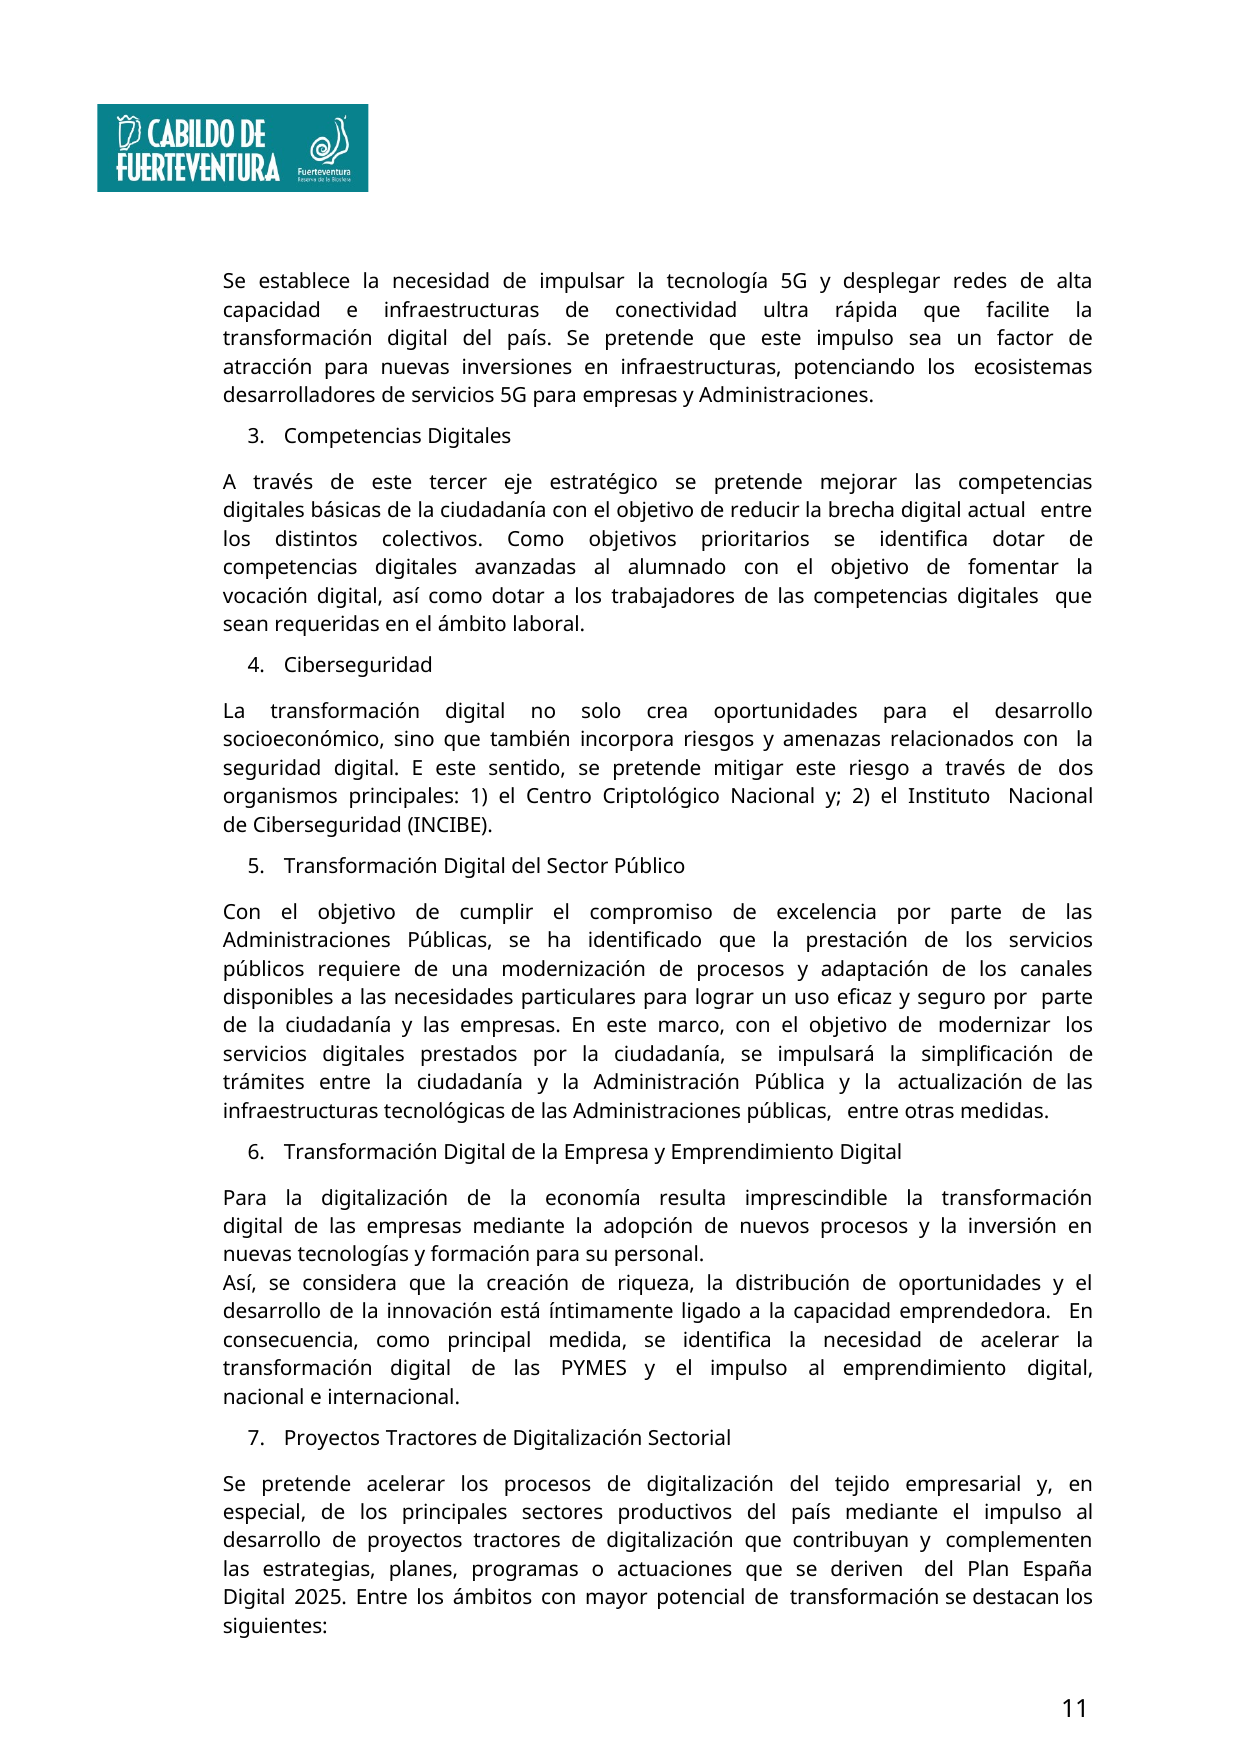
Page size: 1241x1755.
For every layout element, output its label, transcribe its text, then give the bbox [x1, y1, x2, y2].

list Transformación Digital de la Empresa y Emprendimiento Digital [247, 1137, 1105, 1165]
text Para la digitalización de la economía resulta imprescindible la transformación digital de las empresas mediante la adopción de nuevos procesos y la inversión en nuevas tecnologías y formación para su personal. [223, 1183, 1093, 1268]
list Ciberseguridad [247, 650, 1105, 679]
list Transformación Digital del Sector Público [247, 851, 1105, 879]
text Así, se considera que la creación de riqueza, la distribución de oportunidades y el desarrollo de la innovación está íntimamente ligado a la capacidad emprendedora. En consecuencia, como principal medida, se identifica la necesidad de acelerar la transformación digital de las PYMES y el impulso al emprendimiento digital, nacional e internacional. [223, 1268, 1093, 1410]
text Con el objetivo de cumplir el compromiso de excelencia por parte de las Administraciones Públicas, se ha identificado que la prestación de los servicios públicos requiere de una modernización de procesos y adaptación de los canales disponibles a las necesidades particulares para lograr un uso eficaz y seguro por parte de la ciudadanía y las empresas. En este marco, con el objetivo de modernizar los servicios digitales prestados por la ciudadanía, se impulsará la simplificación de trámites entre la ciudadanía y la Administración Pública y la actualización de las infraestructuras tecnológicas de las Administraciones públicas, entre otras medidas. [223, 897, 1093, 1124]
text Se establece la necesidad de impulsar la tecnología 5G y desplegar redes de alta capacidad e infraestructuras de conectividad ultra rápida que facilite la transformación digital del país. Se pretende que este impulso sea un factor de atracción para nuevas inversiones en infraestructuras, potenciando los ecosistemas desarrolladores de servicios 5G para empresas y Administraciones. [223, 266, 1093, 409]
text La transformación digital no solo crea oportunidades para el desarrollo socioeconómico, sino que también incorpora riesgos y amenazas relacionados con la seguridad digital. E este sentido, se pretende mitigar este riesgo a través de dos organismos principales: 1) el Centro Criptológico Nacional y; 2) el Instituto Nacional de Ciberseguridad (INCIBE). [223, 696, 1093, 838]
text Se pretende acelerar los procesos de digitalización del tejido empresarial y, en especial, de los principales sectores productivos del país mediante el impulso al desarrollo de proyectos tractores de digitalización que contribuyan y complementen las estrategias, planes, programas o actuaciones que se deriven del Plan España Digital 2025. Entre los ámbitos con mayor potencial de transformación se destacan los siguientes: [223, 1469, 1093, 1639]
text A través de este tercer eje estratégico se pretende mejorar las competencias digitales básicas de la ciudadanía con el objetivo de reducir la brecha digital actual entre los distintos colectivos. Como objetivos prioritarios se identifica dotar de competencias digitales avanzadas al alumnado con el objetivo de fomentar la vocación digital, así como dotar a los trabajadores de las competencias digitales que sean requeridas en el ámbito laboral. [223, 467, 1093, 638]
list Competencias Digitales [247, 421, 1105, 449]
list Proyectos Tractores de Digitalización Sectorial [247, 1423, 1105, 1451]
